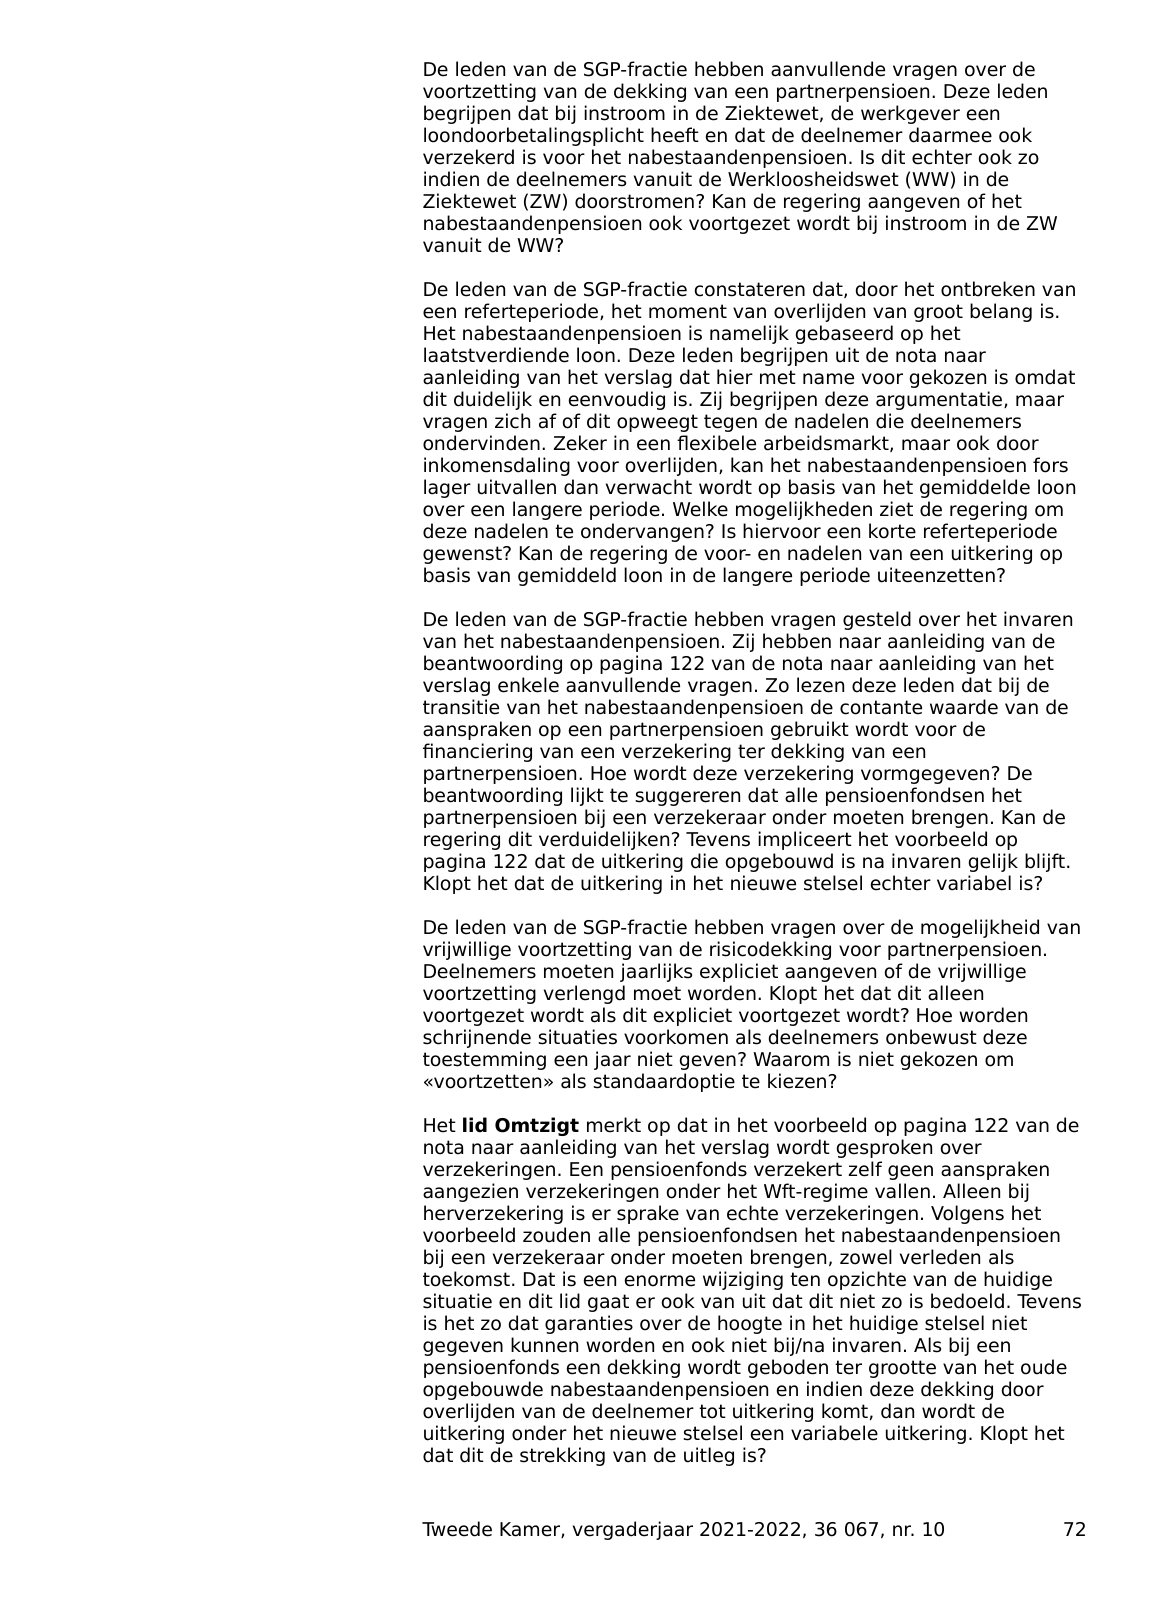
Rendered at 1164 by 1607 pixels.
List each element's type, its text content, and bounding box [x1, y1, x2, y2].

text De leden van de SGP-fractie hebben vragen gesteld over het invaren van het nabestaandenpensioen. Zij hebben naar aanleiding van de beantwoording op pagina 122 van de nota naar aanleiding van het verslag enkele aanvullende vragen. Zo lezen deze leden dat bij de transitie van het nabestaandenpensioen de contante waarde van de aanspraken op een partnerpensioen gebruikt wordt voor de financiering van een verzekering ter dekking van een partnerpensioen. Hoe wordt deze verzekering vormgegeven? De beantwoording lijkt te suggereren dat alle pensioenfondsen het partnerpensioen bij een verzekeraar onder moeten brengen. Kan de regering dit verduidelijken? Tevens impliceert het voorbeeld op pagina 122 dat de uitkering die opgebouwd is na invaren gelijk blijft. Klopt het dat de uitkering in het nieuwe stelsel echter variabel is? [422, 609, 1087, 895]
text De leden van de SGP-fractie hebben aanvullende vragen over de voortzetting van de dekking van een partnerpensioen. Deze leden begrijpen dat bij instroom in de Ziektewet, de werkgever een loondoorbetalingsplicht heeft en dat de deelnemer daarmee ook verzekerd is voor het nabestaandenpensioen. Is dit echter ook zo indien de deelnemers vanuit de Werkloosheidswet (WW) in de Ziektewet (ZW) doorstromen? Kan de regering aangeven of het nabestaandenpensioen ook voortgezet wordt bij instroom in de ZW vanuit de WW? [422, 59, 1087, 257]
text De leden van de SGP-fractie hebben vragen over de mogelijkheid van vrijwillige voortzetting van de risicodekking voor partnerpensioen. Deelnemers moeten jaarlijks expliciet aangeven of de vrijwillige voortzetting verlengd moet worden. Klopt het dat dit alleen voortgezet wordt als dit expliciet voortgezet wordt? Hoe worden schrijnende situaties voorkomen als deelnemers onbewust deze toestemming een jaar niet geven? Waarom is niet gekozen om «voortzetten» als standaardoptie te kiezen? [422, 917, 1087, 1093]
text De leden van de SGP-fractie constateren dat, door het ontbreken van een referteperiode, het moment van overlijden van groot belang is. Het nabestaandenpensioen is namelijk gebaseerd op het laatstverdiende loon. Deze leden begrijpen uit de nota naar aanleiding van het verslag dat hier met name voor gekozen is omdat dit duidelijk en eenvoudig is. Zij begrijpen deze argumentatie, maar vragen zich af of dit opweegt tegen de nadelen die deelnemers ondervinden. Zeker in een flexibele arbeidsmarkt, maar ook door inkomensdaling voor overlijden, kan het nabestaandenpensioen fors lager uitvallen dan verwacht wordt op basis van het gemiddelde loon over een langere periode. Welke mogelijkheden ziet de regering om deze nadelen te ondervangen? Is hiervoor een korte referteperiode gewenst? Kan de regering de voor- en nadelen van een uitkering op basis van gemiddeld loon in de langere periode uiteenzetten? [422, 279, 1087, 587]
text Het lid Omtzigt merkt op dat in het voorbeeld op pagina 122 van de nota naar aanleiding van het verslag wordt gesproken over verzekeringen. Een pensioenfonds verzekert zelf geen aanspraken aangezien verzekeringen onder het Wft-regime vallen. Alleen bij herverzekering is er sprake van echte verzekeringen. Volgens het voorbeeld zouden alle pensioenfondsen het nabestaandenpensioen bij een verzekeraar onder moeten brengen, zowel verleden als toekomst. Dat is een enorme wijziging ten opzichte van de huidige situatie en dit lid gaat er ook van uit dat dit niet zo is bedoeld. Tevens is het zo dat garanties over de hoogte in het huidige stelsel niet gegeven kunnen worden en ook niet bij/na invaren. Als bij een pensioenfonds een dekking wordt geboden ter grootte van het oude opgebouwde nabestaandenpensioen en indien deze dekking door overlijden van de deelnemer tot uitkering komt, dan wordt de uitkering onder het nieuwe stelsel een variabele uitkering. Klopt het dat dit de strekking van de uitleg is? [422, 1115, 1087, 1467]
